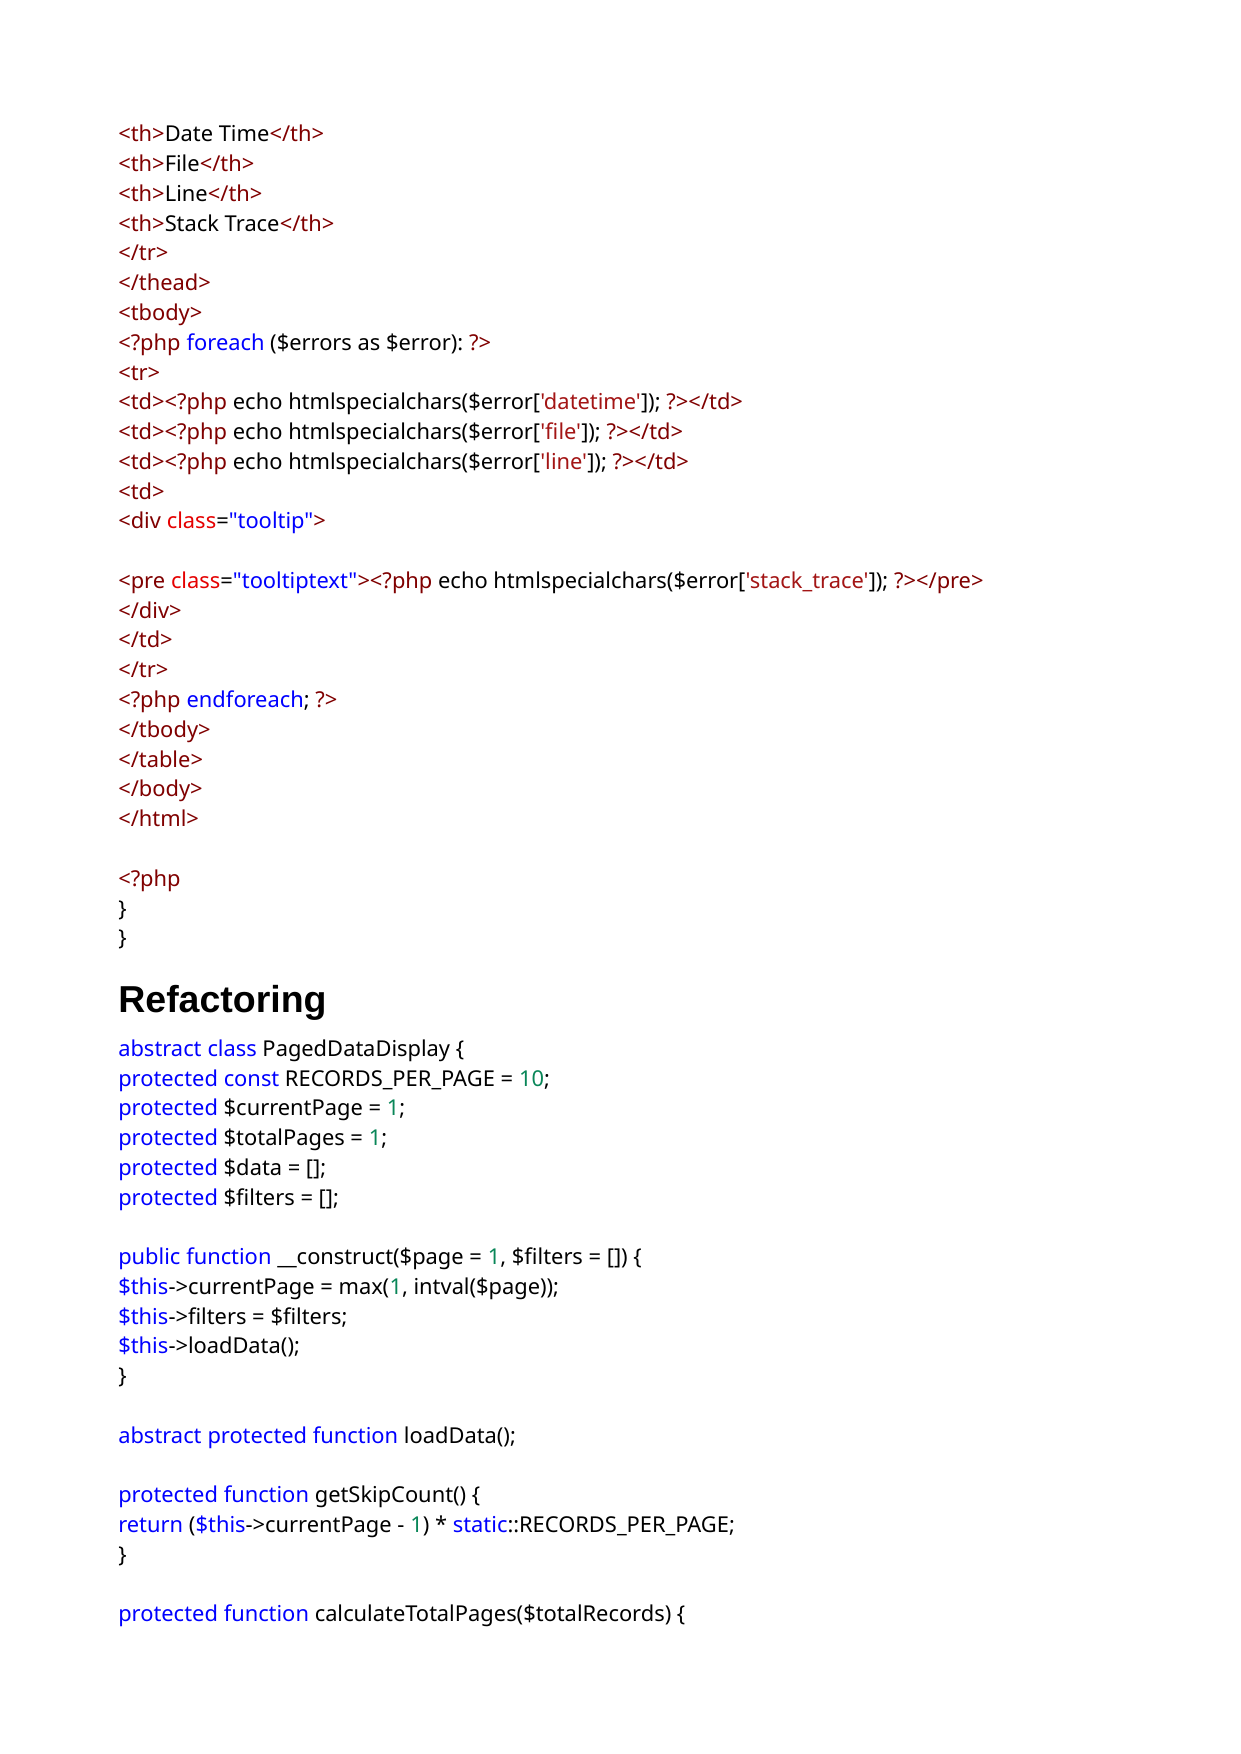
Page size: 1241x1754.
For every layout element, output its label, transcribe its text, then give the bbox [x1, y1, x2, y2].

text </thead> [118, 267, 1122, 297]
text <th>File</th> [118, 148, 1122, 178]
text <tbody> [118, 297, 1122, 327]
text abstract class PagedDataDisplay { [118, 1033, 1122, 1062]
text </table> [118, 744, 1122, 773]
text } [118, 892, 1122, 922]
text protected function calculateTotalPages($totalRecords) { [118, 1598, 1122, 1628]
text protected $filters = []; [118, 1182, 1122, 1211]
text protected $totalPages = 1; [118, 1122, 1122, 1152]
text } [118, 922, 1122, 952]
text $this->loadData(); [118, 1331, 1122, 1360]
text } [118, 1360, 1122, 1390]
text protected const RECORDS_PER_PAGE = 10; [118, 1062, 1122, 1092]
text $this->filters = $filters; [118, 1301, 1122, 1331]
text <?php [118, 863, 1122, 892]
text </tr> [118, 237, 1122, 267]
text </tr> [118, 654, 1122, 684]
text <tr> [118, 356, 1122, 386]
text public function __construct($page = 1, $filters = []) { [118, 1241, 1122, 1271]
text protected function getSkipCount() { [118, 1479, 1122, 1509]
text <td><?php echo htmlspecialchars($error['datetime']); ?></td> [118, 386, 1122, 416]
text <td> [118, 476, 1122, 505]
subtitle Refactoring [118, 977, 1122, 1020]
text <th>Date Time</th> [118, 118, 1122, 148]
text </td> [118, 624, 1122, 654]
text <td><?php echo htmlspecialchars($error['file']); ?></td> [118, 416, 1122, 446]
text return ($this->currentPage - 1) * static::RECORDS_PER_PAGE; [118, 1509, 1122, 1539]
text abstract protected function loadData(); [118, 1420, 1122, 1449]
text protected $data = []; [118, 1152, 1122, 1182]
text </div> [118, 595, 1122, 624]
text <div class="tooltip"> [118, 505, 1122, 535]
text protected $currentPage = 1; [118, 1092, 1122, 1122]
text 📖 [118, 535, 1122, 565]
text $this->currentPage = max(1, intval($page)); [118, 1271, 1122, 1301]
text </tbody> [118, 714, 1122, 744]
text <pre class="tooltiptext"><?php echo htmlspecialchars($error['stack_trace']); ?></pre> [118, 565, 1122, 595]
text <td><?php echo htmlspecialchars($error['line']); ?></td> [118, 446, 1122, 476]
text } [118, 1539, 1122, 1569]
text <th>Line</th> [118, 178, 1122, 207]
text <?php foreach ($errors as $error): ?> [118, 327, 1122, 356]
text <th>Stack Trace</th> [118, 207, 1122, 237]
text </body> [118, 773, 1122, 803]
text </html> [118, 803, 1122, 833]
text <?php endforeach; ?> [118, 684, 1122, 714]
